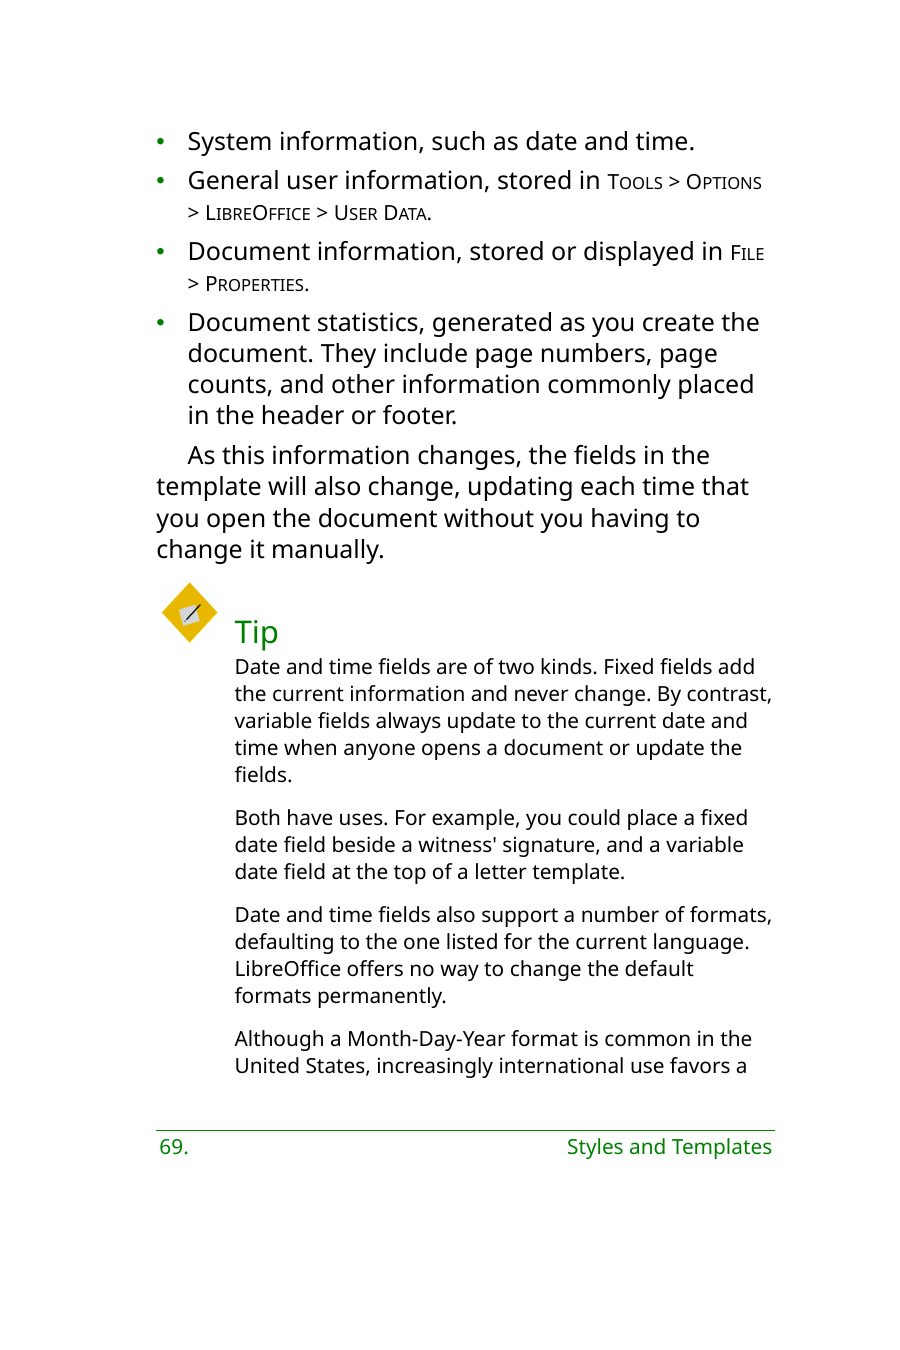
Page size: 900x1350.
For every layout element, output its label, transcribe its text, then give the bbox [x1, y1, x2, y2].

list Tip [156, 580, 775, 653]
text Although a Month-Day-Year format is common in the United States, increasingly international use favors a [234, 1025, 775, 1079]
list System information, such as date and time. [156, 125, 775, 156]
text Both have uses. For example, you could place a fixed date field beside a witness' signature, and a variable date field at the top of a letter template. [234, 804, 775, 885]
list Document information, stored or displayed in File > Properties. [156, 235, 775, 298]
list General user information, stored in Tools > Options > LibreOffice > User Data. [156, 164, 775, 227]
text As this information changes, the fields in the template will also change, updating each time that you open the document without you having to change it manually. [156, 439, 775, 564]
list Document statistics, generated as you create the document. They include page numbers, page counts, and other information commonly placed in the header or footer. [156, 306, 775, 431]
text Date and time fields also support a number of formats, defaulting to the one listed for the current language. LibreOffice offers no way to change the default formats permanently. [234, 901, 775, 1009]
text Date and time fields are of two kinds. Fixed fields add the current information and never change. By contrast, variable fields always update to the current date and time when anyone opens a document or update the fields. [234, 653, 775, 788]
picture [157, 581, 220, 644]
